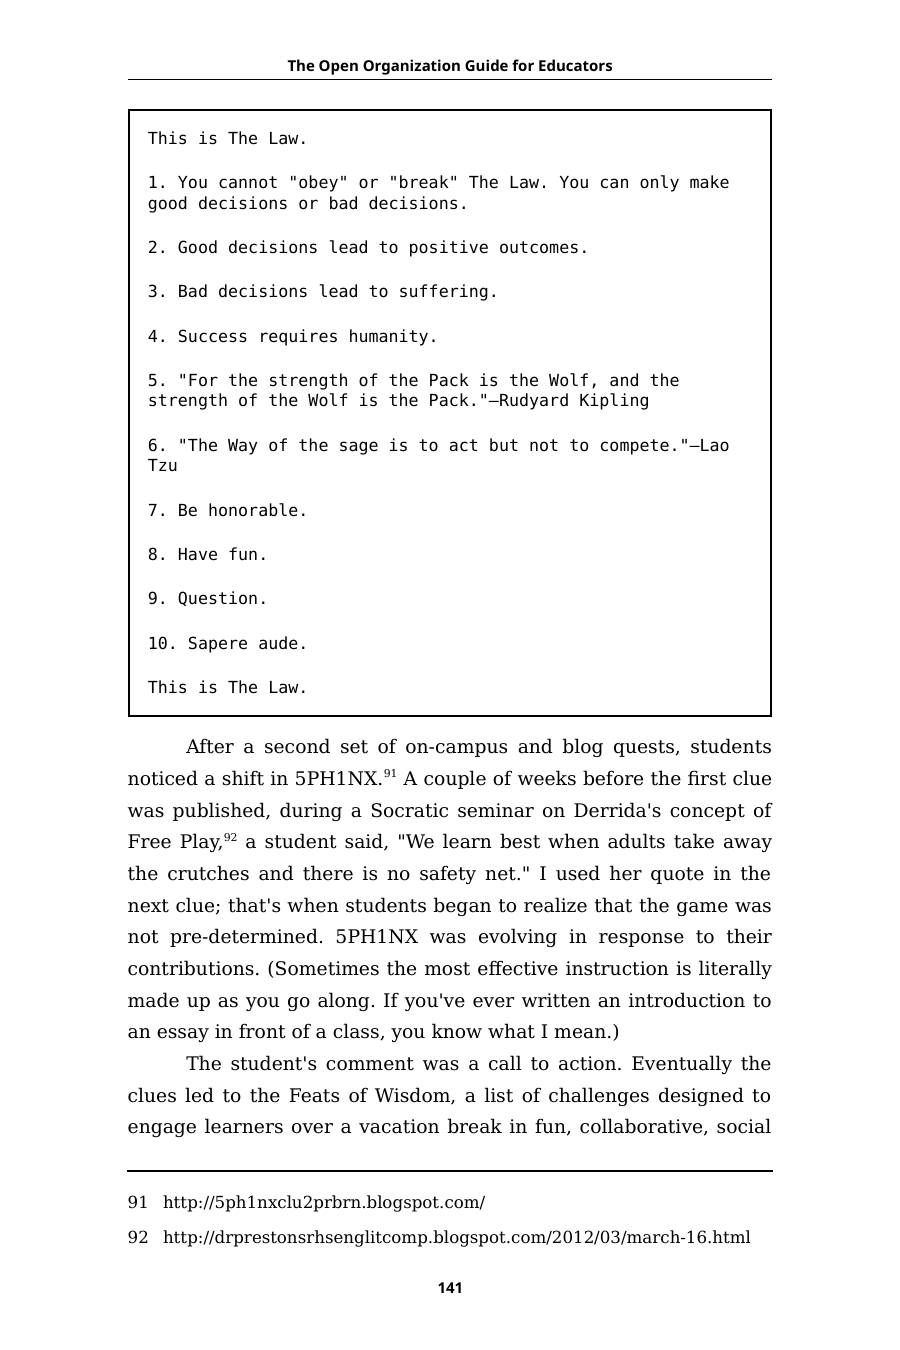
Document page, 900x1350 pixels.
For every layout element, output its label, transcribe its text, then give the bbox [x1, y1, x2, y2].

text 3. Bad decisions lead to suffering. [130, 262, 770, 302]
text 9. Question. [130, 569, 770, 608]
text 1. You cannot "obey" or "break" The Law. You can only make good decisions or bad decisions. [130, 153, 770, 213]
text 2. Good decisions lead to positive outcomes. [130, 218, 770, 257]
text 8. Have fun. [130, 525, 770, 564]
text 4. Success requires humanity. [130, 307, 770, 346]
text The student's comment was a call to action. Eventually the clues led to the Feats of Wisdom, a list of challenges designed to engage learners over a vacation break in fun, collaborative, social [127, 1053, 772, 1138]
text http://5ph1nxclu2prbrn.blogspot.com/ [127, 1193, 772, 1213]
text http://drprestonsrhsenglitcomp.blogspot.com/2012/03/march-16.html [127, 1228, 772, 1247]
text After a second set of on-campus and blog quests, students noticed a shift in 5PH1NX. A couple of weeks before the first clue was published, during a Socratic seminar on Derrida's concept of Free Play, a student said, "We learn best when adults take away the crutches and there is no safety net." I used her quote in the next clue; that's when students began to realize that the game was not pre-determined. 5PH1NX was evolving in response to their contributions. (Sometimes the most effective instruction is literally made up as you go along. If you've ever written an introduction to an essay in front of a class, you know what I mean.) [127, 736, 772, 1043]
text 7. Be honorable. [130, 480, 770, 520]
text 10. Sapere aude. [130, 613, 770, 653]
text This is The Law. [130, 658, 770, 715]
text 5. "For the strength of the Pack is the Wolf, and the strength of the Wolf is the Pack."‒Rudyard Kipling [130, 351, 770, 411]
text 6. "The Way of the sage is to act but not to compete."‒Lao Tzu [130, 416, 770, 475]
text This is The Law. [130, 111, 770, 148]
